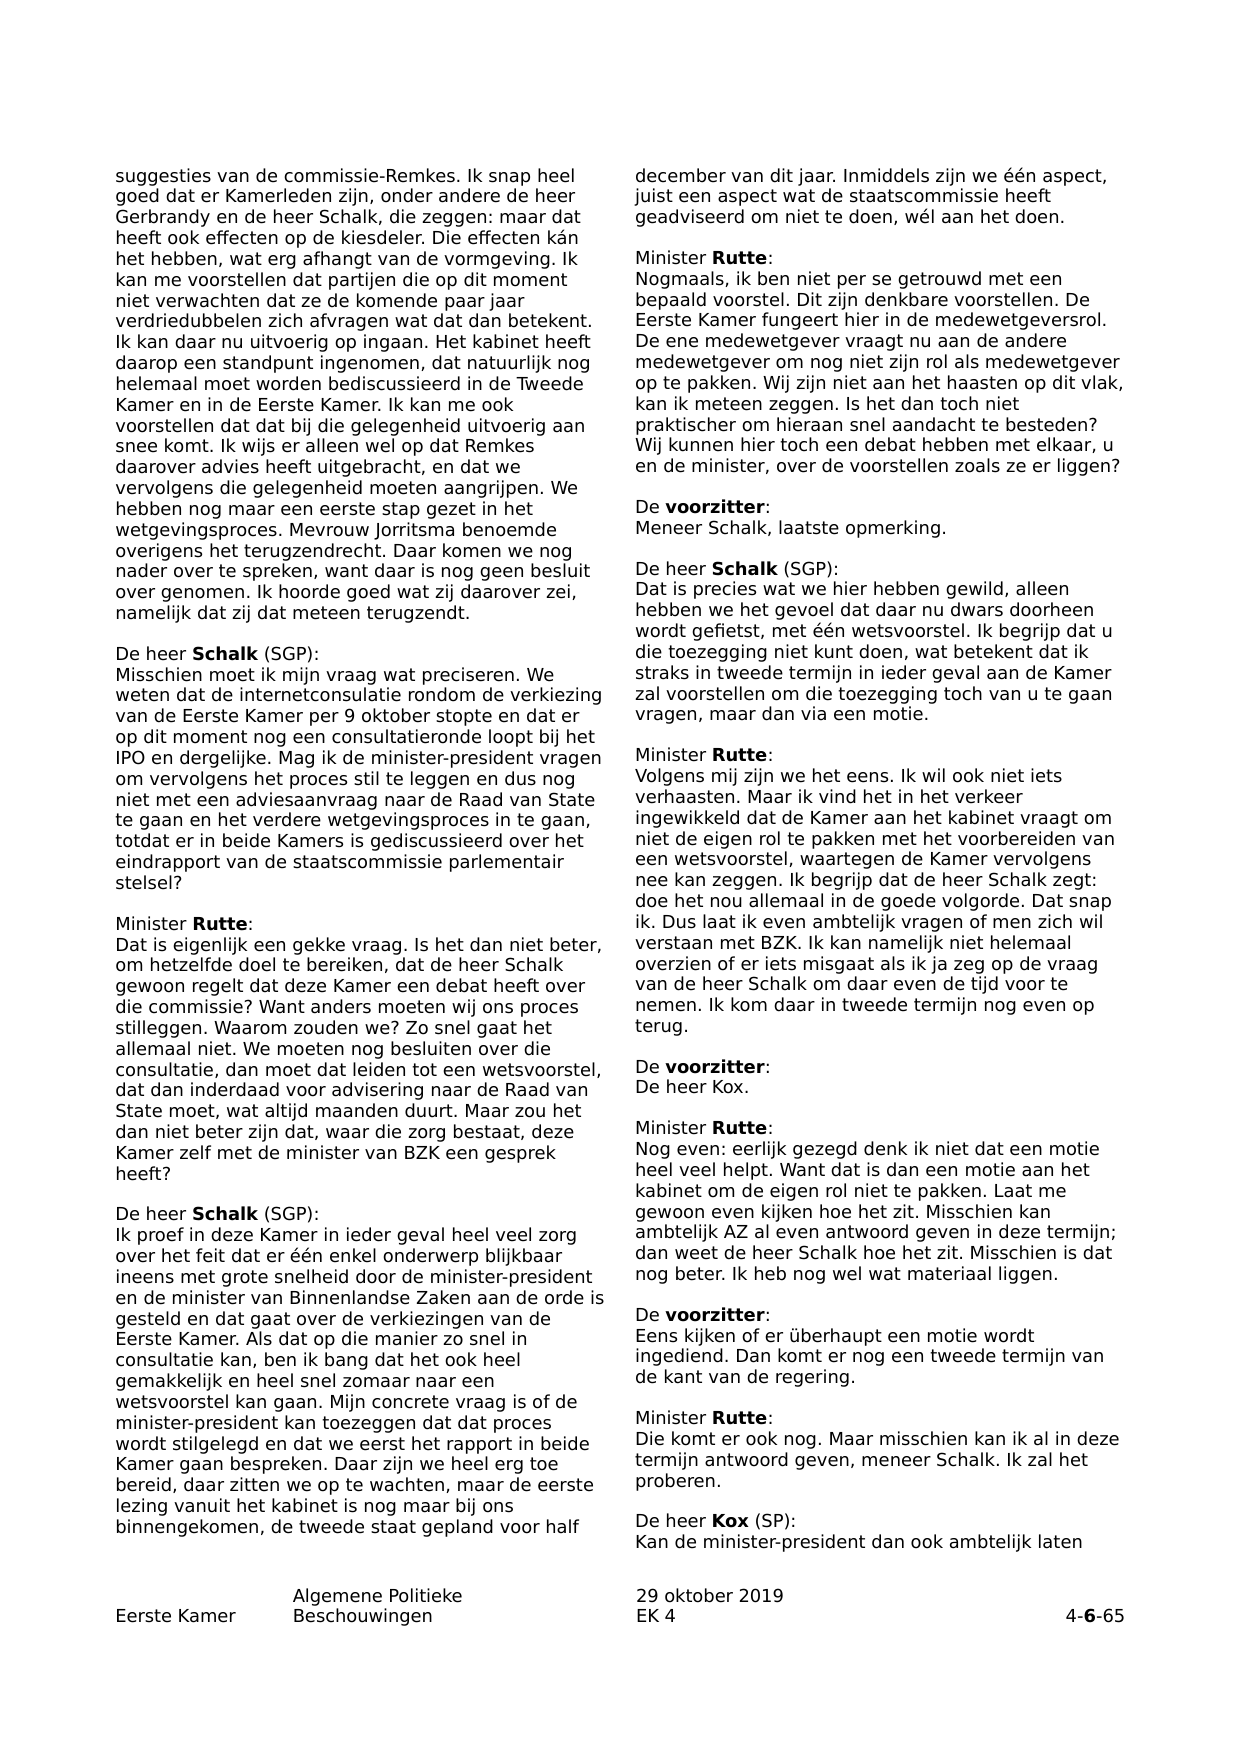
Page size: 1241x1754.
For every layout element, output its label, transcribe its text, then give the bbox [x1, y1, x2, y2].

text De heer Schalk (SGP): [115, 1204, 605, 1225]
text Meneer Schalk, laatste opmerking. [635, 518, 1125, 538]
text Nog even: eerlijk gezegd denk ik niet dat een motie heel veel helpt. Want dat is dan een motie aan het kabinet om de eigen rol niet te pakken. Laat me gewoon even kijken hoe het zit. Misschien kan ambtelijk AZ al even antwoord geven in deze termijn; dan weet de heer Schalk hoe het zit. Misschien is dat nog beter. Ik heb nog wel wat materiaal liggen. [635, 1139, 1125, 1285]
text De heer Kox. [635, 1077, 1125, 1098]
text Nogmaals, ik ben niet per se getrouwd met een bepaald voorstel. Dit zijn denkbare voorstellen. De Eerste Kamer fungeert hier in de medewetgeversrol. De ene medewetgever vraagt nu aan de andere medewetgever om nog niet zijn rol als medewetgever op te pakken. Wij zijn niet aan het haasten op dit vlak, kan ik meteen zeggen. Is het dan toch niet praktischer om hieraan snel aandacht te besteden? Wij kunnen hier toch een debat hebben met elkaar, u en de minister, over de voorstellen zoals ze er liggen? [635, 268, 1125, 477]
text Dat is eigenlijk een gekke vraag. Is het dan niet beter, om hetzelfde doel te bereiken, dat de heer Schalk gewoon regelt dat deze Kamer een debat heeft over die commissie? Want anders moeten wij ons proces stilleggen. Waarom zouden we? Zo snel gaat het allemaal niet. We moeten nog besluiten over die consultatie, dan moet dat leiden tot een wetsvoorstel, dat dan inderdaad voor advisering naar de Raad van State moet, wat altijd maanden duurt. Maar zou het dan niet beter zijn dat, waar die zorg bestaat, deze Kamer zelf met de minister van BZK een gesprek heeft? [115, 934, 605, 1184]
text De voorzitter: [635, 1305, 1125, 1325]
text december van dit jaar. Inmiddels zijn we één aspect, juist een aspect wat de staatscommissie heeft geadviseerd om niet te doen, wél aan het doen. [635, 165, 1125, 228]
text De voorzitter: [635, 1057, 1125, 1077]
text Kan de minister-president dan ook ambtelijk laten [635, 1532, 1125, 1553]
text Misschien moet ik mijn vraag wat preciseren. We weten dat de internetconsulatie rondom de verkiezing van de Eerste Kamer per 9 oktober stopte en dat er op dit moment nog een consultatieronde loopt bij het IPO en dergelijke. Mag ik de minister-president vragen om vervolgens het proces stil te leggen en dus nog niet met een adviesaanvraag naar de Raad van State te gaan en het verdere wetgevingsproces in te gaan, totdat er in beide Kamers is gediscussieerd over het eindrapport van de staatscommissie parlementair stelsel? [115, 664, 605, 893]
text Minister Rutte: [635, 1118, 1125, 1139]
text Eens kijken of er überhaupt een motie wordt ingediend. Dan komt er nog een tweede termijn van de kant van de regering. [635, 1325, 1125, 1388]
text Minister Rutte: [635, 248, 1125, 268]
text De voorzitter: [635, 497, 1125, 518]
text De heer Kox (SP): [635, 1511, 1125, 1532]
text Minister Rutte: [115, 913, 605, 934]
text De heer Schalk (SGP): [635, 558, 1125, 579]
text Minister Rutte: [635, 745, 1125, 766]
text Volgens mij zijn we het eens. Ik wil ook niet iets verhaasten. Maar ik vind het in het verkeer ingewikkeld dat de Kamer aan het kabinet vraagt om niet de eigen rol te pakken met het voorbereiden van een wetsvoorstel, waartegen de Kamer vervolgens nee kan zeggen. Ik begrijp dat de heer Schalk zegt: doe het nou allemaal in de goede volgorde. Dat snap ik. Dus laat ik even ambtelijk vragen of men zich wil verstaan met BZK. Ik kan namelijk niet helemaal overzien of er iets misgaat als ik ja zeg op de vraag van de heer Schalk om daar even de tijd voor te nemen. Ik kom daar in tweede termijn nog even op terug. [635, 766, 1125, 1037]
text De heer Schalk (SGP): [115, 644, 605, 664]
text Minister Rutte: [635, 1408, 1125, 1429]
text Dat is precies wat we hier hebben gewild, alleen hebben we het gevoel dat daar nu dwars doorheen wordt gefietst, met één wetsvoorstel. Ik begrijp dat u die toezegging niet kunt doen, wat betekent dat ik straks in tweede termijn in ieder geval aan de Kamer zal voorstellen om die toezegging toch van u te gaan vragen, maar dan via een motie. [635, 579, 1125, 725]
text suggesties van de commissie-Remkes. Ik snap heel goed dat er Kamerleden zijn, onder andere de heer Gerbrandy en de heer Schalk, die zeggen: maar dat heeft ook effecten op de kiesdeler. Die effecten kán het hebben, wat erg afhangt van de vormgeving. Ik kan me voorstellen dat partijen die op dit moment niet verwachten dat ze de komende paar jaar verdriedubbelen zich afvragen wat dat dan betekent. Ik kan daar nu uitvoerig op ingaan. Het kabinet heeft daarop een standpunt ingenomen, dat natuurlijk nog helemaal moet worden bediscussieerd in de Tweede Kamer en in de Eerste Kamer. Ik kan me ook voorstellen dat dat bij die gelegenheid uitvoerig aan snee komt. Ik wijs er alleen wel op dat Remkes daarover advies heeft uitgebracht, en dat we vervolgens die gelegenheid moeten aangrijpen. We hebben nog maar een eerste stap gezet in het wetgevingsproces. Mevrouw Jorritsma benoemde overigens het terugzendrecht. Daar komen we nog nader over te spreken, want daar is nog geen besluit over genomen. Ik hoorde goed wat zij daarover zei, namelijk dat zij dat meteen terugzendt. [115, 165, 605, 624]
text Ik proef in deze Kamer in ieder geval heel veel zorg over het feit dat er één enkel onderwerp blijkbaar ineens met grote snelheid door de minister-president en de minister van Binnenlandse Zaken aan de orde is gesteld en dat gaat over de verkiezingen van de Eerste Kamer. Als dat op die manier zo snel in consultatie kan, ben ik bang dat het ook heel gemakkelijk en heel snel zomaar naar een wetsvoorstel kan gaan. Mijn concrete vraag is of de minister-president kan toezeggen dat dat proces wordt stilgelegd en dat we eerst het rapport in beide Kamer gaan bespreken. Daar zijn we heel erg toe bereid, daar zitten we op te wachten, maar de eerste lezing vanuit het kabinet is nog maar bij ons binnengekomen, de tweede staat gepland voor half [115, 1225, 605, 1537]
text Die komt er ook nog. Maar misschien kan ik al in deze termijn antwoord geven, meneer Schalk. Ik zal het proberen. [635, 1429, 1125, 1491]
